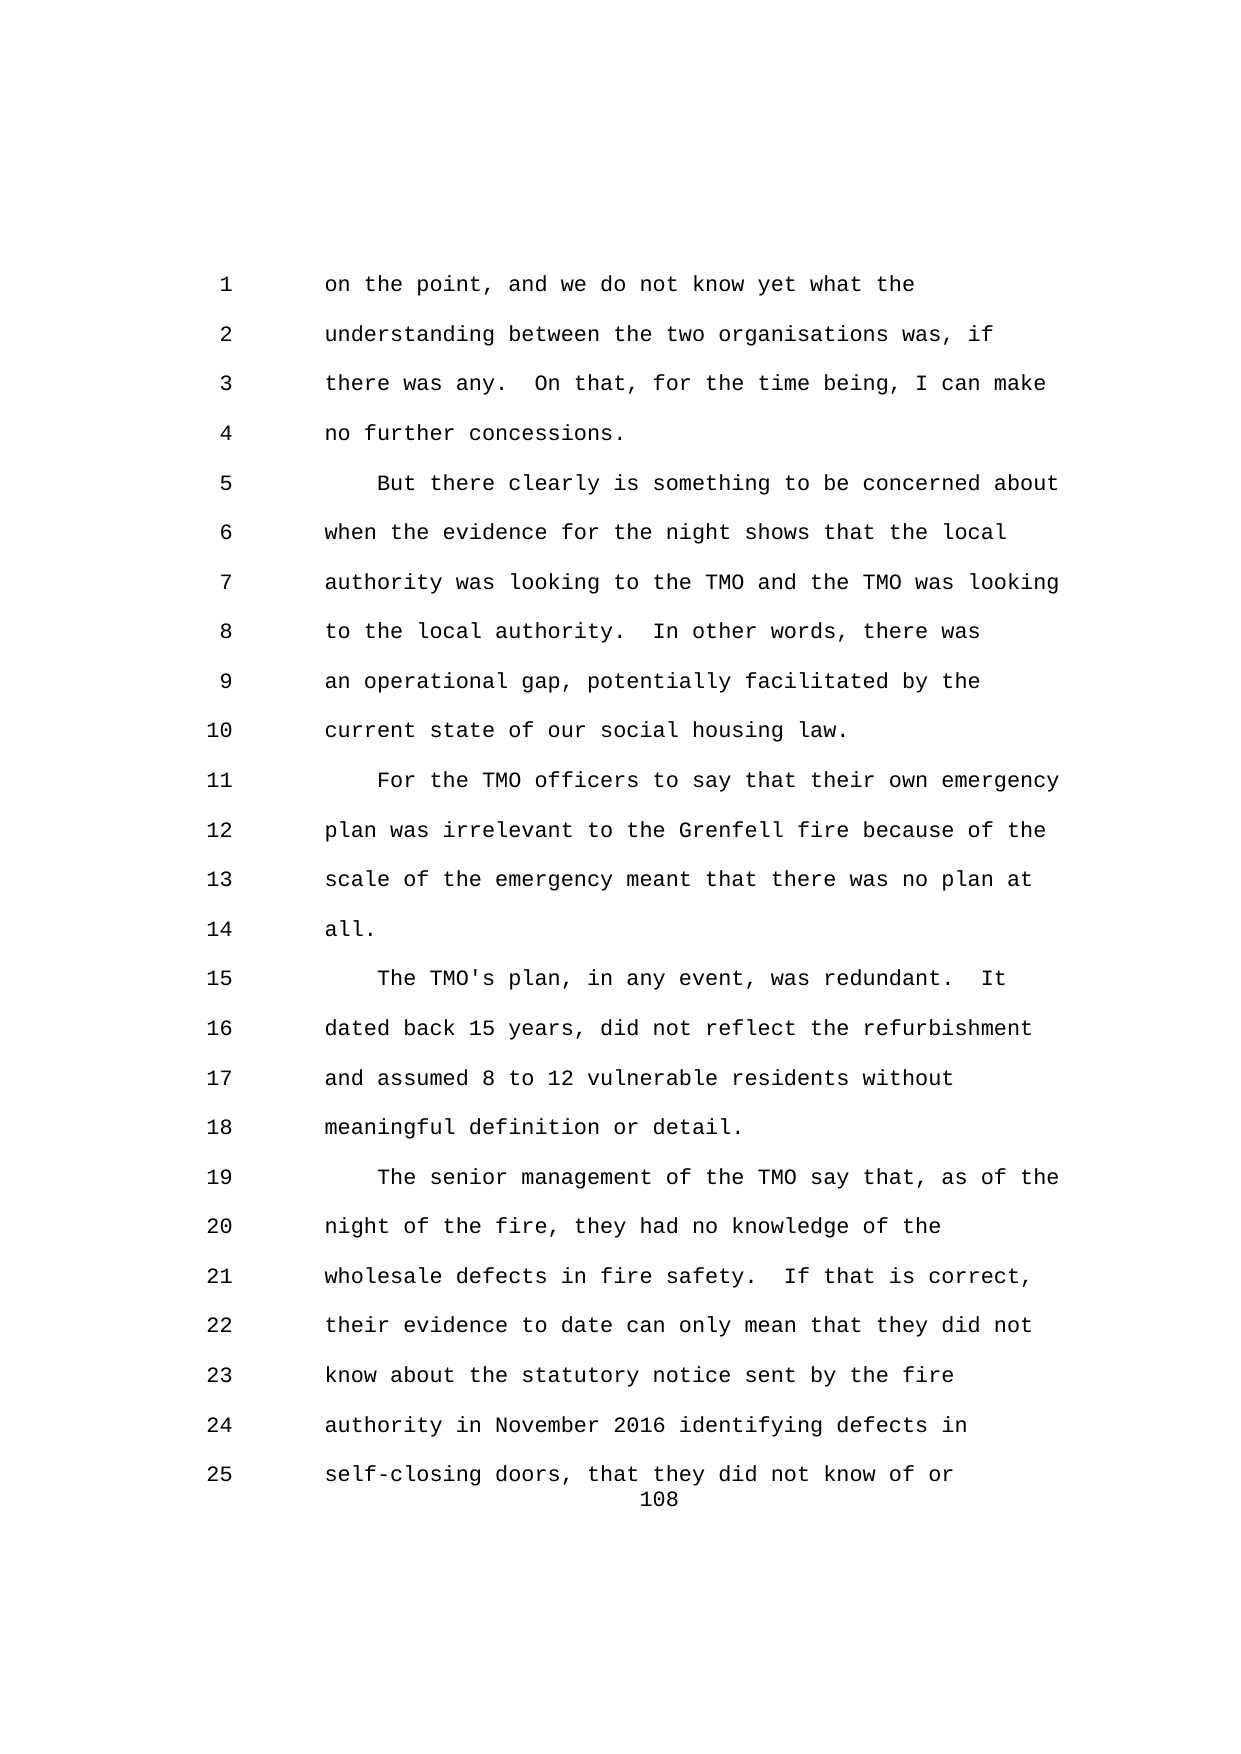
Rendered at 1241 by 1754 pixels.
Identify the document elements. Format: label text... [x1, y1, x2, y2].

text 13 scale of the emergency meant that there was no plan at [75, 868, 1165, 893]
text 22 their evidence to date can only mean that they did not [75, 1314, 1165, 1339]
text 21 wholesale defects in fire safety. If that is correct, [75, 1265, 1165, 1290]
text 20 night of the fire, they had no knowledge of the [75, 1215, 1165, 1240]
text 7 authority was looking to the TMO and the TMO was looking [75, 571, 1165, 596]
text 19 The senior management of the TMO say that, as of the [75, 1166, 1165, 1191]
text 11 For the TMO officers to say that their own emergency [75, 769, 1165, 794]
text 16 dated back 15 years, did not reflect the refurbishment [75, 1017, 1165, 1042]
text 108 [75, 1488, 1165, 1513]
text 8 to the local authority. In other words, there was [75, 620, 1165, 645]
text 9 an operational gap, potentially facilitated by the [75, 670, 1165, 695]
text 6 when the evidence for the night shows that the local [75, 521, 1165, 546]
text 3 there was any. On that, for the time being, I can make [75, 372, 1165, 397]
text 12 plan was irrelevant to the Grenfell fire because of the [75, 819, 1165, 843]
text 25 self-closing doors, that they did not know of or [75, 1463, 1165, 1488]
text 1 on the point, and we do not know yet what the [75, 273, 1165, 298]
text 14 all. [75, 918, 1165, 943]
text 2 understanding between the two organisations was, if [75, 323, 1165, 348]
text 17 and assumed 8 to 12 vulnerable residents without [75, 1067, 1165, 1091]
text 18 meaningful definition or detail. [75, 1116, 1165, 1141]
text 5 But there clearly is something to be concerned about [75, 472, 1165, 496]
text 4 no further concessions. [75, 422, 1165, 447]
text 15 The TMO's plan, in any event, was redundant. It [75, 967, 1165, 992]
text 10 current state of our social housing law. [75, 719, 1165, 744]
text 24 authority in November 2016 identifying defects in [75, 1414, 1165, 1438]
text 23 know about the statutory notice sent by the fire [75, 1364, 1165, 1389]
